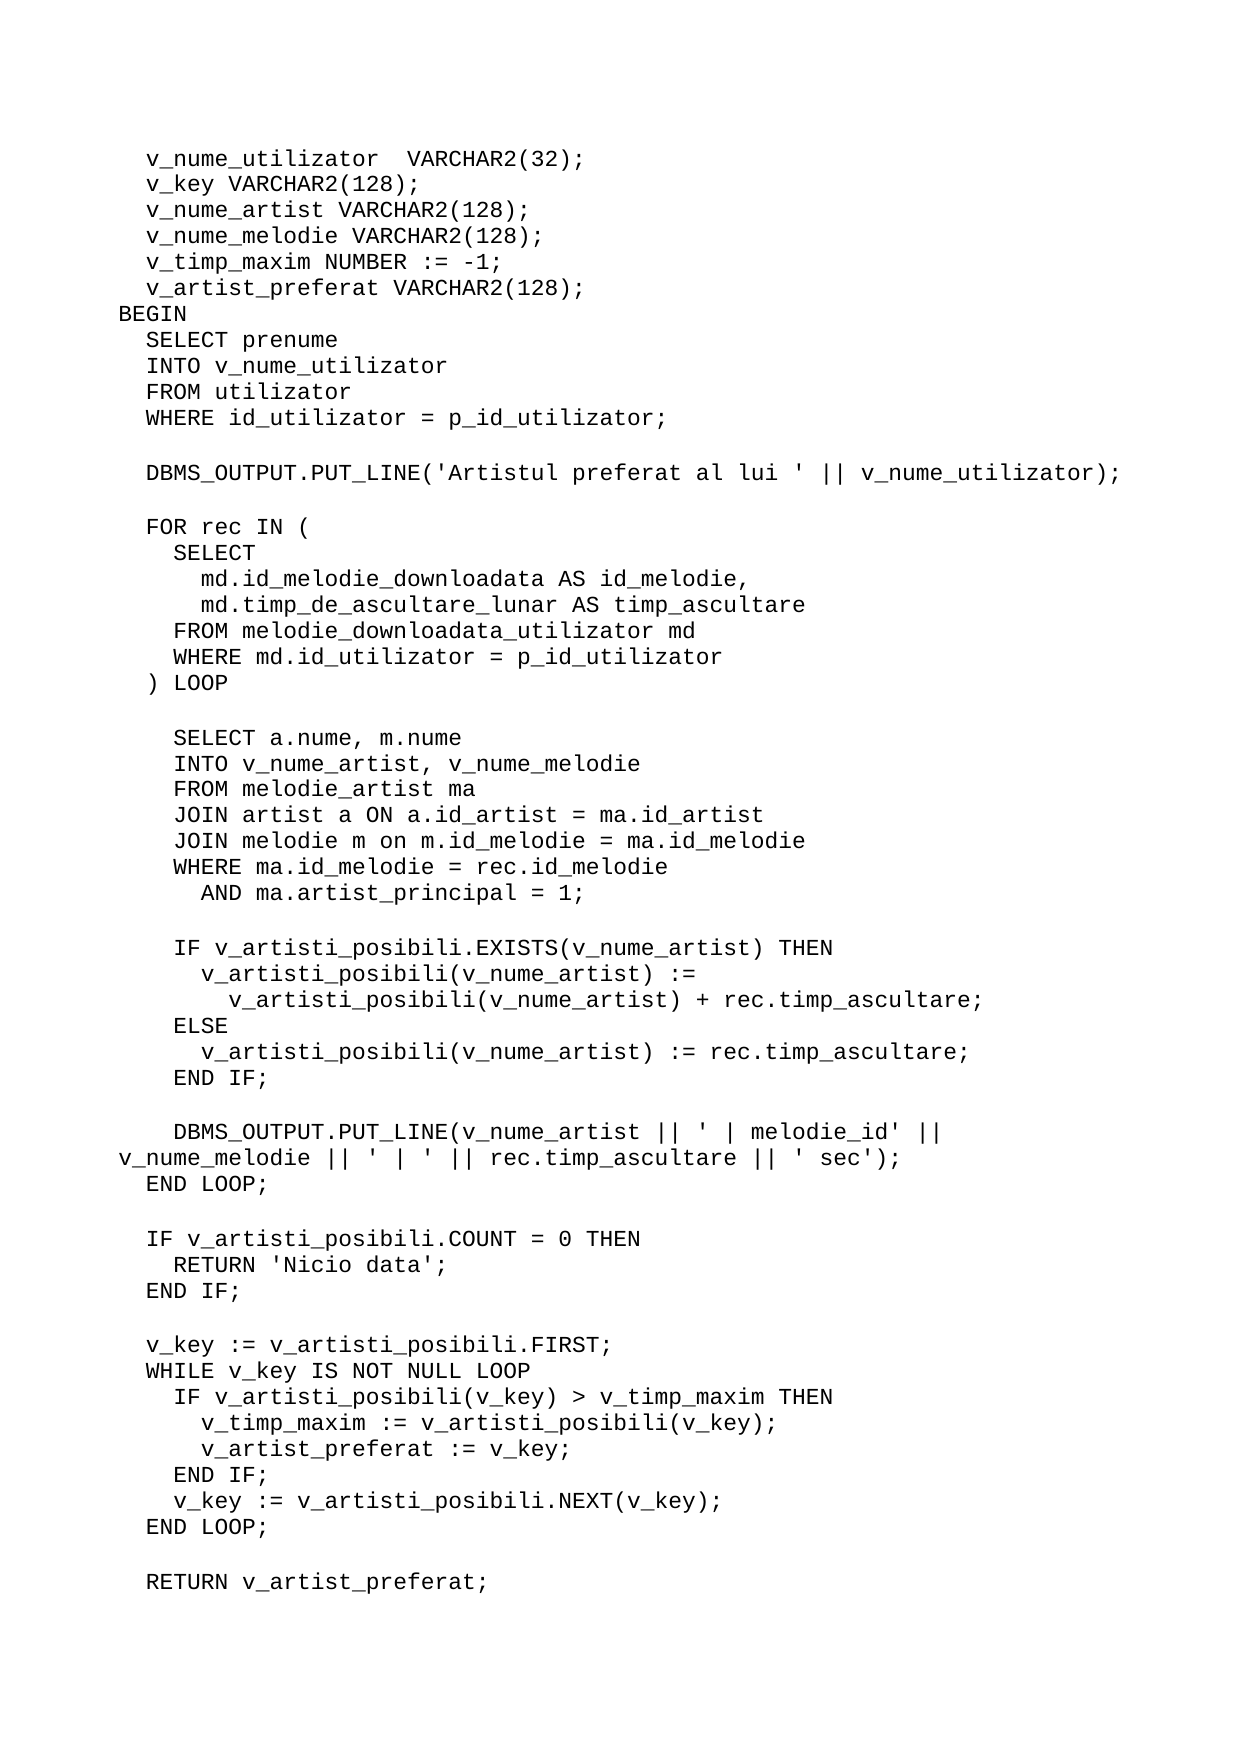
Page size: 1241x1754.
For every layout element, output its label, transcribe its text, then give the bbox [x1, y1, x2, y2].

text v_artisti_posibili(v_nume_artist) + rec.timp_ascultare; [118, 988, 1122, 1014]
text FROM melodie_artist ma [118, 778, 1122, 804]
text RETURN v_artist_preferat; [118, 1570, 1122, 1596]
text AND ma.artist_principal = 1; [118, 882, 1122, 907]
text END IF; [118, 1066, 1122, 1092]
text FOR rec IN ( [118, 516, 1122, 542]
text FROM utilizator [118, 380, 1122, 406]
text JOIN melodie m on m.id_melodie = ma.id_melodie [118, 830, 1122, 856]
text INTO v_nume_artist, v_nume_melodie [118, 752, 1122, 778]
text v_key := v_artisti_posibili.FIRST; [118, 1334, 1122, 1360]
text v_nume_artist VARCHAR2(128); [118, 199, 1122, 225]
text v_timp_maxim NUMBER := -1; [118, 251, 1122, 277]
text WHILE v_key IS NOT NULL LOOP [118, 1360, 1122, 1386]
text SELECT a.nume, m.nume [118, 726, 1122, 752]
text FROM melodie_downloadata_utilizator md [118, 619, 1122, 645]
text ELSE [118, 1014, 1122, 1040]
text md.timp_de_ascultare_lunar AS timp_ascultare [118, 593, 1122, 619]
text v_artist_preferat VARCHAR2(128); [118, 277, 1122, 302]
text SELECT [118, 542, 1122, 567]
text DBMS_OUTPUT.PUT_LINE('Artistul preferat al lui ' || v_nume_utilizator); [118, 461, 1122, 487]
text END IF; [118, 1279, 1122, 1305]
text v_artisti_posibili(v_nume_artist) := rec.timp_ascultare; [118, 1040, 1122, 1066]
text WHERE id_utilizator = p_id_utilizator; [118, 406, 1122, 432]
text END IF; [118, 1463, 1122, 1489]
text IF v_artisti_posibili.EXISTS(v_nume_artist) THEN [118, 936, 1122, 962]
text INTO v_nume_utilizator [118, 354, 1122, 380]
text md.id_melodie_downloadata AS id_melodie, [118, 567, 1122, 593]
text IF v_artisti_posibili(v_key) > v_timp_maxim THEN [118, 1386, 1122, 1412]
text SELECT prenume [118, 328, 1122, 354]
text WHERE md.id_utilizator = p_id_utilizator [118, 645, 1122, 671]
text v_nume_utilizator VARCHAR2(32); [118, 147, 1122, 173]
text v_artist_preferat := v_key; [118, 1437, 1122, 1463]
text v_key := v_artisti_posibili.NEXT(v_key); [118, 1489, 1122, 1515]
text WHERE ma.id_melodie = rec.id_melodie [118, 856, 1122, 882]
text v_nume_melodie VARCHAR2(128); [118, 225, 1122, 251]
text RETURN 'Nicio data'; [118, 1253, 1122, 1279]
text IF v_artisti_posibili.COUNT = 0 THEN [118, 1227, 1122, 1253]
text END LOOP; [118, 1515, 1122, 1541]
text JOIN artist a ON a.id_artist = ma.id_artist [118, 804, 1122, 830]
text END LOOP; [118, 1172, 1122, 1198]
text v_key VARCHAR2(128); [118, 173, 1122, 199]
text DBMS_OUTPUT.PUT_LINE(v_nume_artist || ' | melodie_id' || v_nume_melodie || ' | ' || rec.timp_ascultare || ' sec'); [118, 1121, 1122, 1172]
text ) LOOP [118, 671, 1122, 697]
text v_artisti_posibili(v_nume_artist) := [118, 962, 1122, 988]
text v_timp_maxim := v_artisti_posibili(v_key); [118, 1412, 1122, 1437]
text BEGIN [118, 302, 1122, 328]
